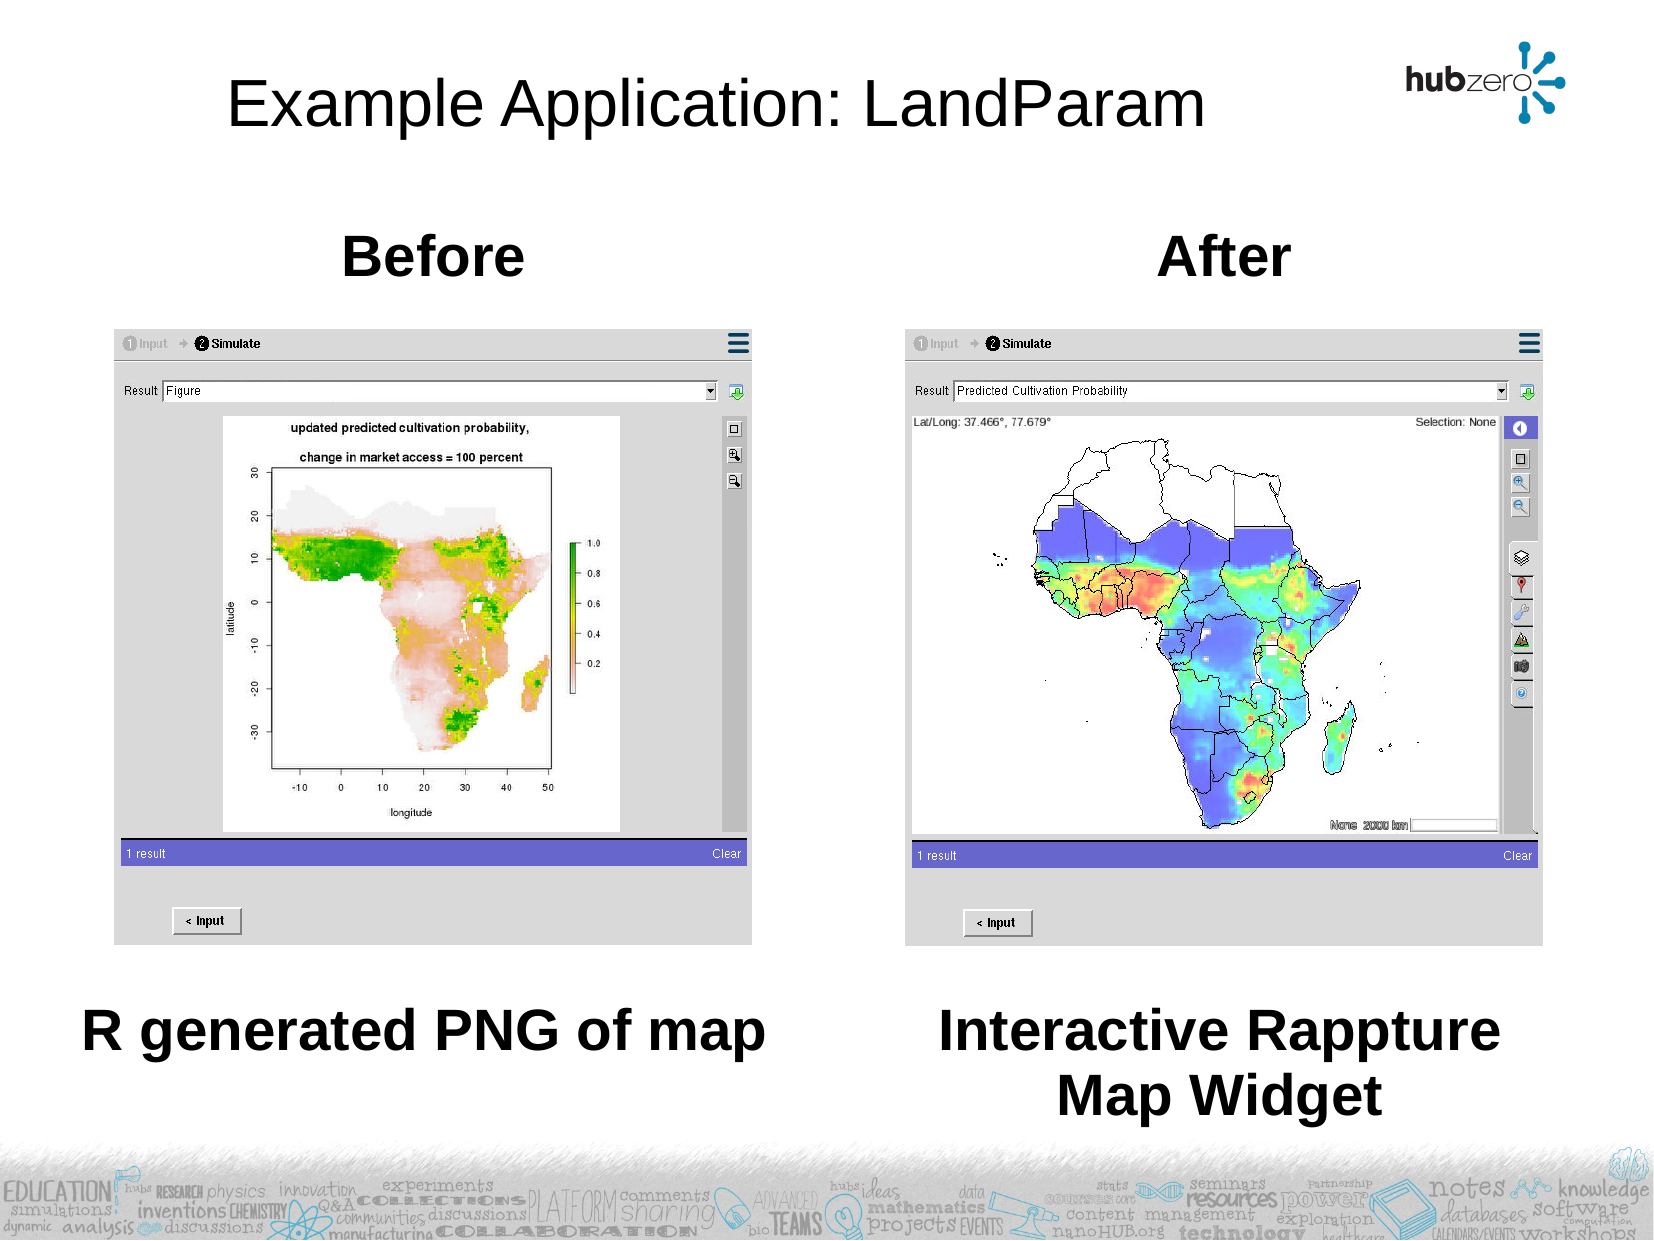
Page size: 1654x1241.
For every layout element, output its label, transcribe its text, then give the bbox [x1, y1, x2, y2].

text_box R generated PNG of map [66, 990, 784, 1071]
text_box Before [326, 216, 542, 297]
text_box After [1141, 216, 1308, 297]
picture [905, 329, 1543, 946]
picture [114, 329, 752, 946]
title Example Application: LandParam [83, 56, 1351, 151]
text_box Interactive Rappture Map Widget [923, 990, 1518, 1136]
picture [0, 1140, 1654, 1240]
picture [1402, 38, 1569, 127]
